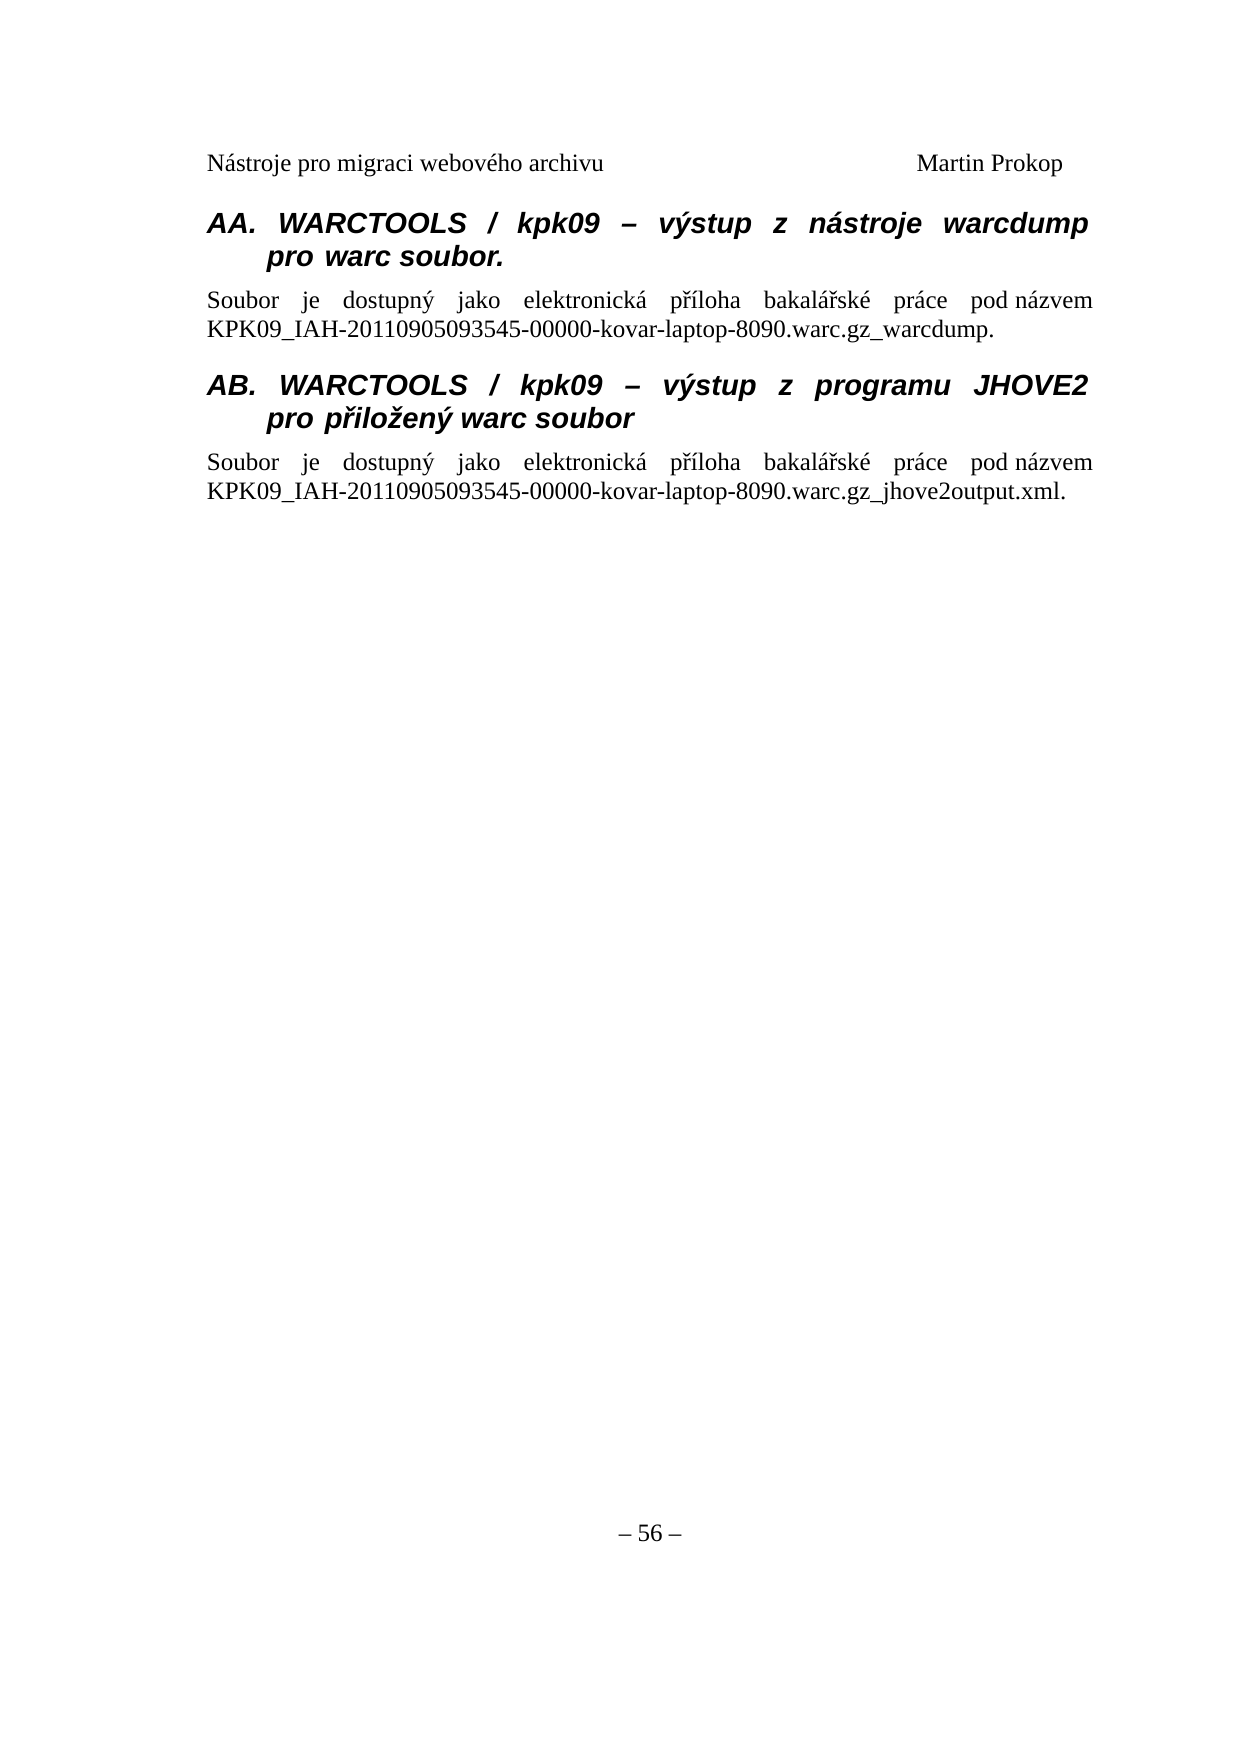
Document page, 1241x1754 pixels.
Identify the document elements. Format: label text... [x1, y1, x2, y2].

text Soubor je dostupný jako elektronická příloha bakalářské práce pod názvem KPK09_IAH-20110905093545-00000-kovar-laptop-8090.warc.gz_warcdump. [207, 285, 1093, 343]
subtitle AA. WARCTOOLS / kpk09 – výstup z nástroje warcdump pro warc soubor. [207, 206, 1093, 273]
text Soubor je dostupný jako elektronická příloha bakalářské práce pod názvem KPK09_IAH-20110905093545-00000-kovar-laptop-8090.warc.gz_jhove2output.xml. [207, 447, 1093, 505]
subtitle AB. WARCTOOLS / kpk09 – výstup z programu JHOVE2 pro přiložený warc soubor [207, 368, 1093, 435]
